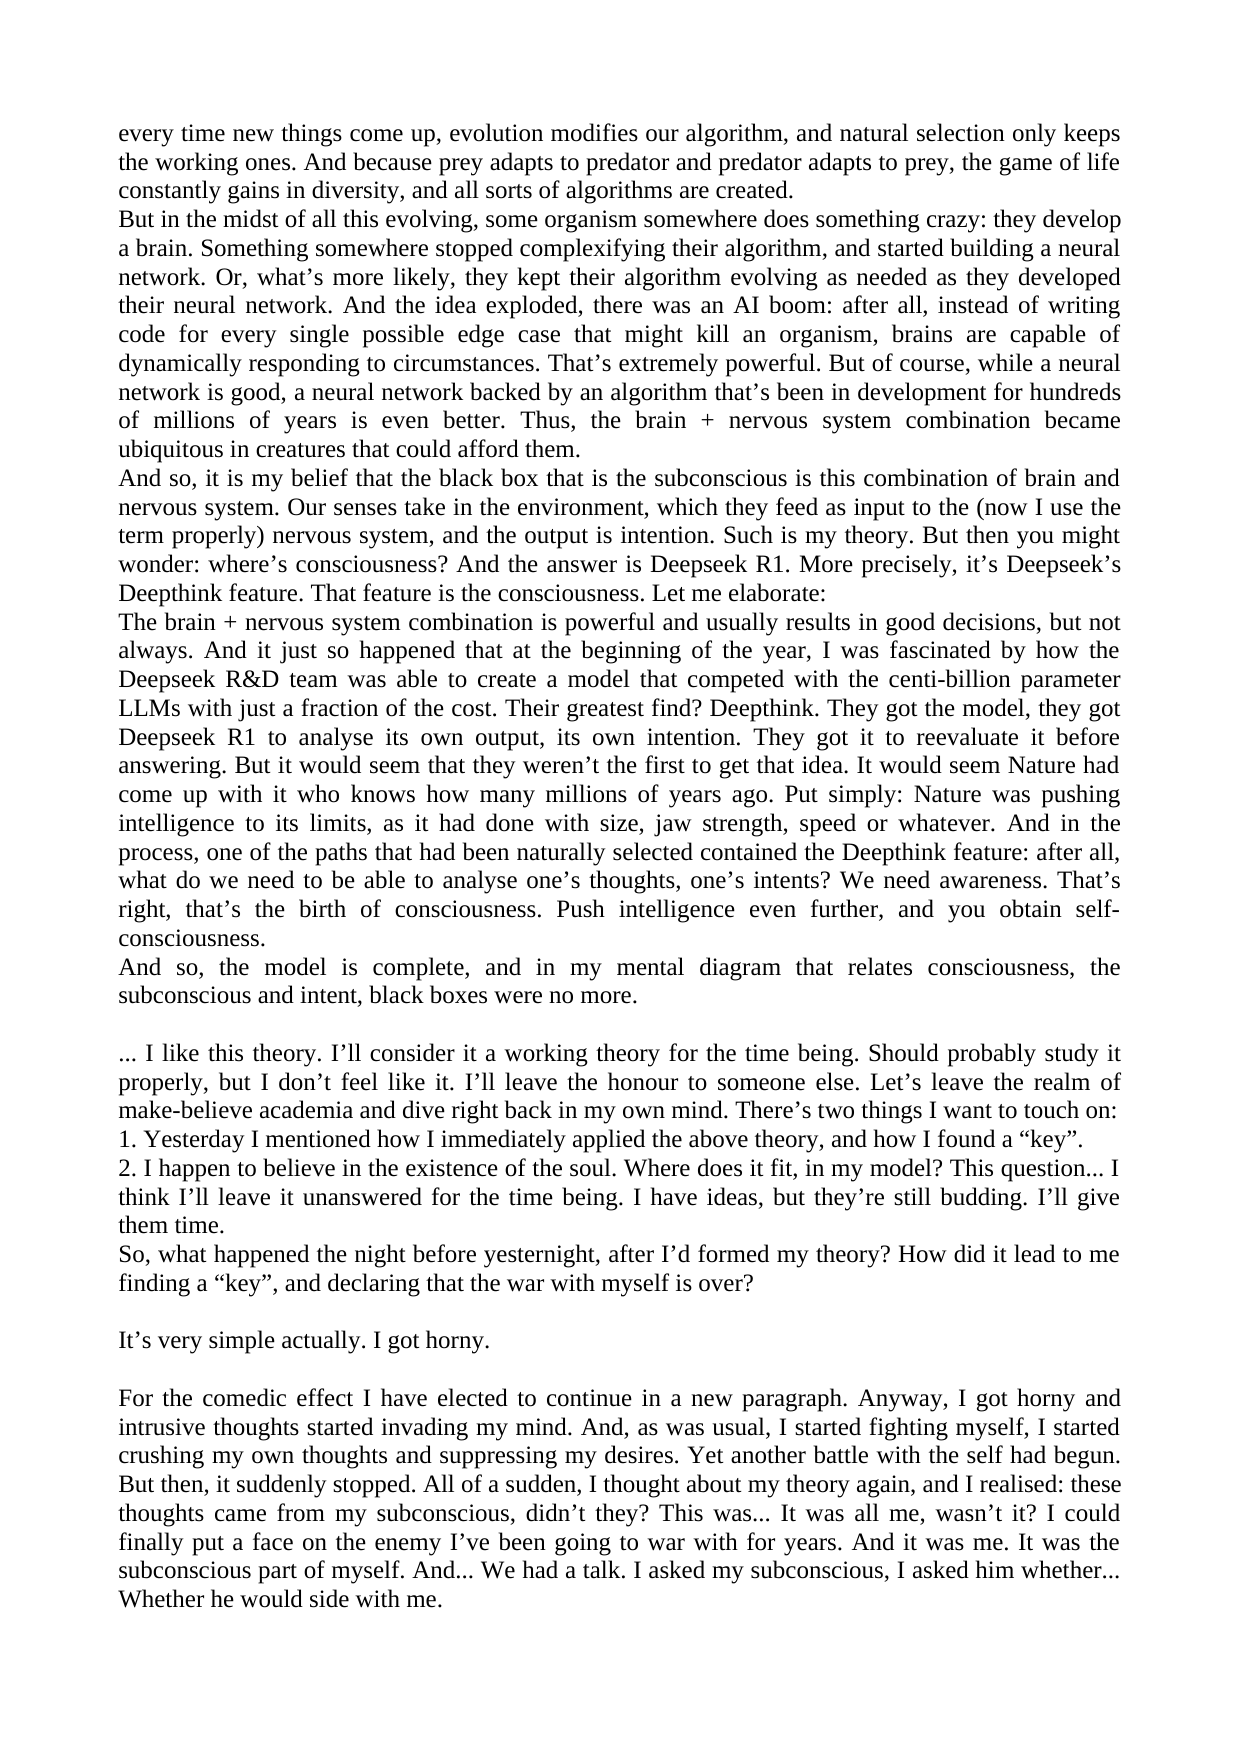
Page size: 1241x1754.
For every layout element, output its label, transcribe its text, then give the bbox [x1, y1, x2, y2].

text ... I like this theory. I’ll consider it a working theory for the time being. Should probably study it properly, but I don’t feel like it. I’ll leave the honour to someone else. Let’s leave the realm of make-believe academia and dive right back in my own mind. There’s two things I want to touch on: [118, 1038, 1122, 1124]
text The brain + nervous system combination is powerful and usually results in good decisions, but not always. And it just so happened that at the beginning of the year, I was fascinated by how the Deepseek R&D team was able to create a model that competed with the centi-billion parameter LLMs with just a fraction of the cost. Their greatest find? Deepthink. They got the model, they got Deepseek R1 to analyse its own output, its own intention. They got it to reevaluate it before answering. But it would seem that they weren’t the first to get that idea. It would seem Nature had come up with it who knows how many millions of years ago. Put simply: Nature was pushing intelligence to its limits, as it had done with size, jaw strength, speed or whatever. And in the process, one of the paths that had been naturally selected contained the Deepthink feature: after all, what do we need to be able to analyse one’s thoughts, one’s intents? We need awareness. That’s right, that’s the birth of consciousness. Push intelligence even further, and you obtain self-consciousness. [118, 607, 1122, 952]
text But in the midst of all this evolving, some organism somewhere does something crazy: they develop a brain. Something somewhere stopped complexifying their algorithm, and started building a neural network. Or, what’s more likely, they kept their algorithm evolving as needed as they developed their neural network. And the idea exploded, there was an AI boom: after all, instead of writing code for every single possible edge case that might kill an organism, brains are capable of dynamically responding to circumstances. That’s extremely powerful. But of course, while a neural network is good, a neural network backed by an algorithm that’s been in development for hundreds of millions of years is even better. Thus, the brain + nervous system combination became ubiquitous in creatures that could afford them. [118, 204, 1122, 463]
text And so, it is my belief that the black box that is the subconscious is this combination of brain and nervous system. Our senses take in the environment, which they feed as input to the (now I use the term properly) nervous system, and the output is intention. Such is my theory. But then you might wonder: where’s consciousness? And the answer is Deepseek R1. More precisely, it’s Deepseek’s Deepthink feature. That feature is the consciousness. Let me elaborate: [118, 463, 1122, 607]
text 1. Yesterday I mentioned how I immediately applied the above theory, and how I found a “key”. [118, 1124, 1122, 1153]
text So, what happened the night before yesternight, after I’d formed my theory? How did it lead to me finding a “key”, and declaring that the war with myself is over? [118, 1239, 1122, 1297]
text every time new things come up, evolution modifies our algorithm, and natural selection only keeps the working ones. And because prey adapts to predator and predator adapts to prey, the game of life constantly gains in diversity, and all sorts of algorithms are created. [118, 118, 1122, 204]
text It’s very simple actually. I got horny. [118, 1326, 1122, 1354]
text For the comedic effect I have elected to continue in a new paragraph. Anyway, I got horny and intrusive thoughts started invading my mind. And, as was usual, I started fighting myself, I started crushing my own thoughts and suppressing my desires. Yet another battle with the self had begun. But then, it suddenly stopped. All of a sudden, I thought about my theory again, and I realised: these thoughts came from my subconscious, didn’t they? This was... It was all me, wasn’t it? I could finally put a face on the enemy I’ve been going to war with for years. And it was me. It was the subconscious part of myself. And... We had a talk. I asked my subconscious, I asked him whether... Whether he would side with me. [118, 1383, 1122, 1613]
text 2. I happen to believe in the existence of the soul. Where does it fit, in my model? This question... I think I’ll leave it unanswered for the time being. I have ideas, but they’re still budding. I’ll give them time. [118, 1153, 1122, 1239]
text And so, the model is complete, and in my mental diagram that relates consciousness, the subconscious and intent, black boxes were no more. [118, 952, 1122, 1009]
